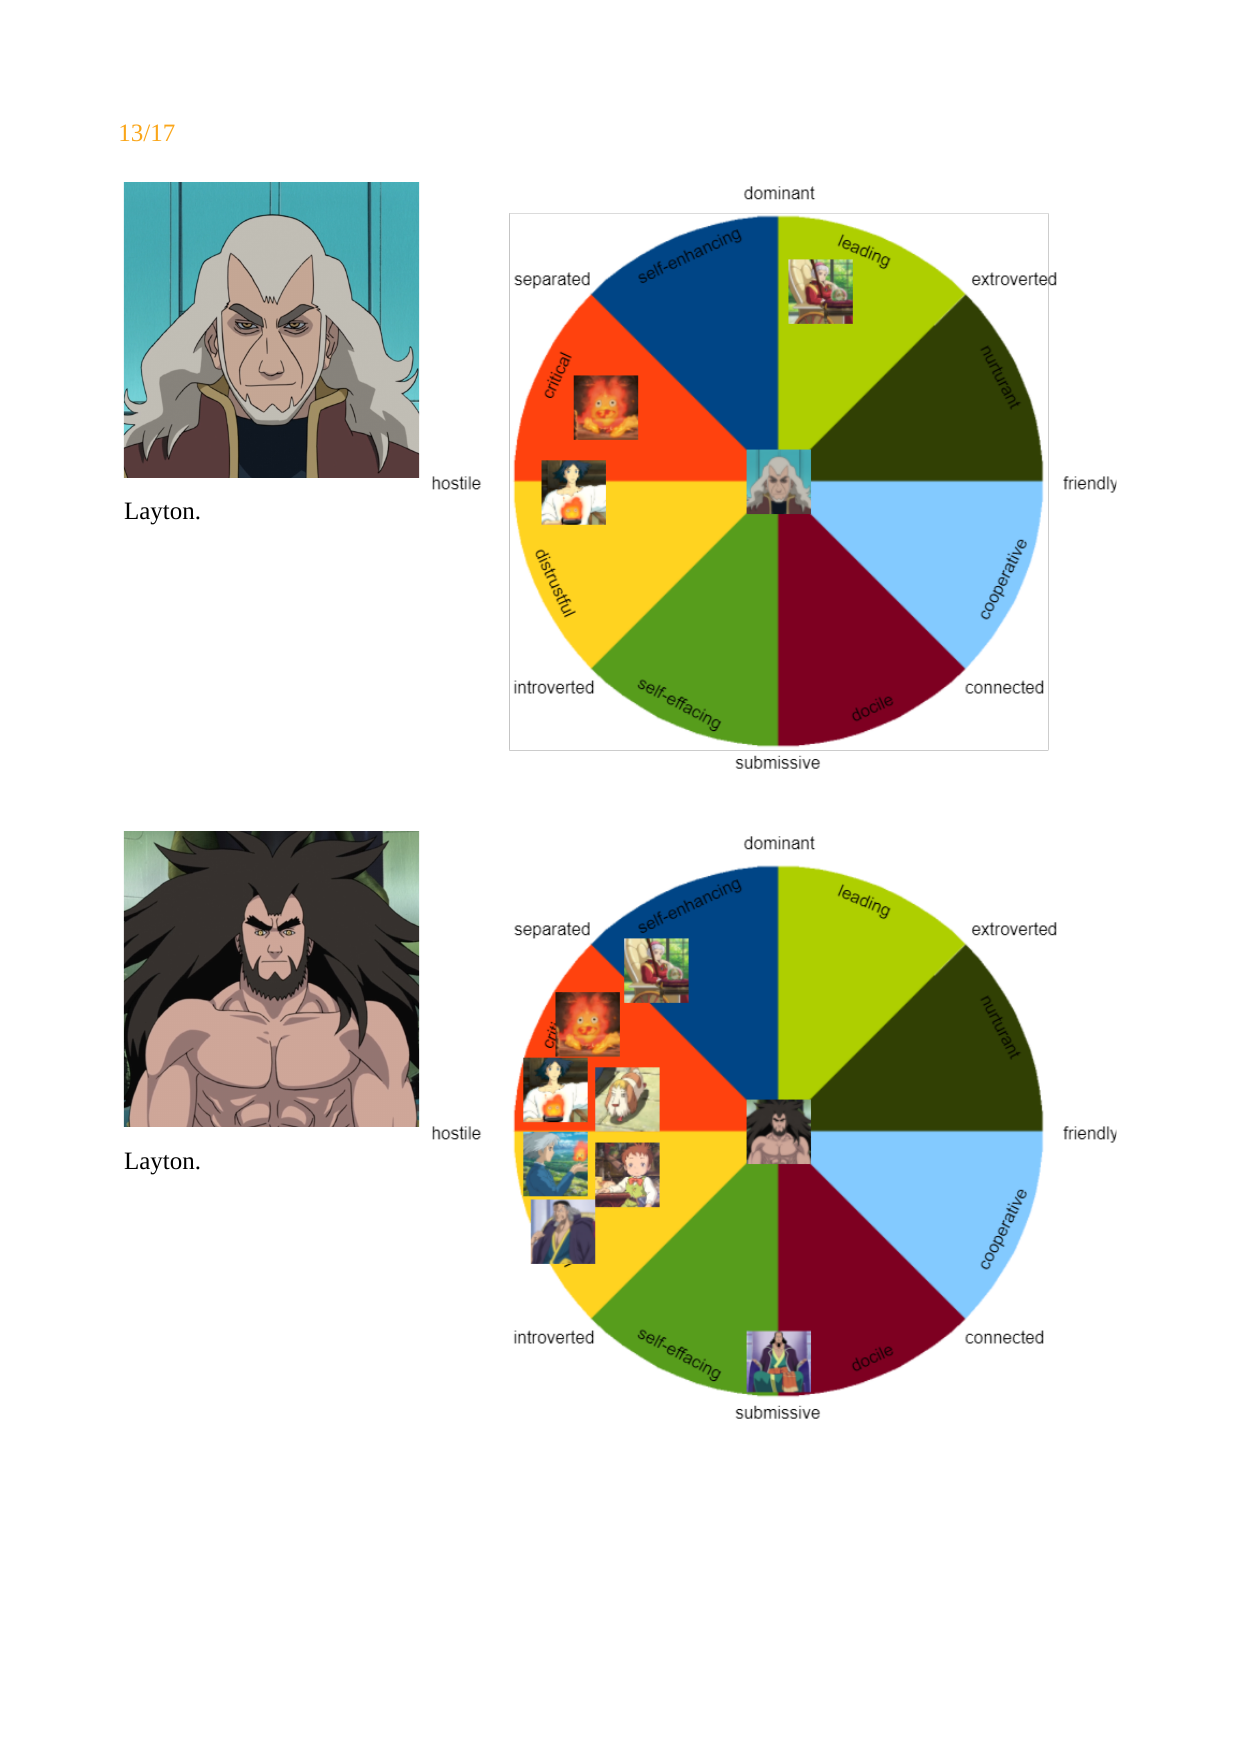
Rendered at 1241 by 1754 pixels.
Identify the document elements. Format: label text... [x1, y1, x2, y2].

table_cell Layton. [118, 826, 426, 1476]
table_cell [426, 176, 1122, 826]
picture [123, 831, 420, 1127]
picture [431, 182, 1117, 773]
table_cell Layton. [118, 176, 426, 826]
picture [123, 182, 420, 478]
table_cell [426, 826, 1122, 1476]
picture [431, 831, 1117, 1423]
